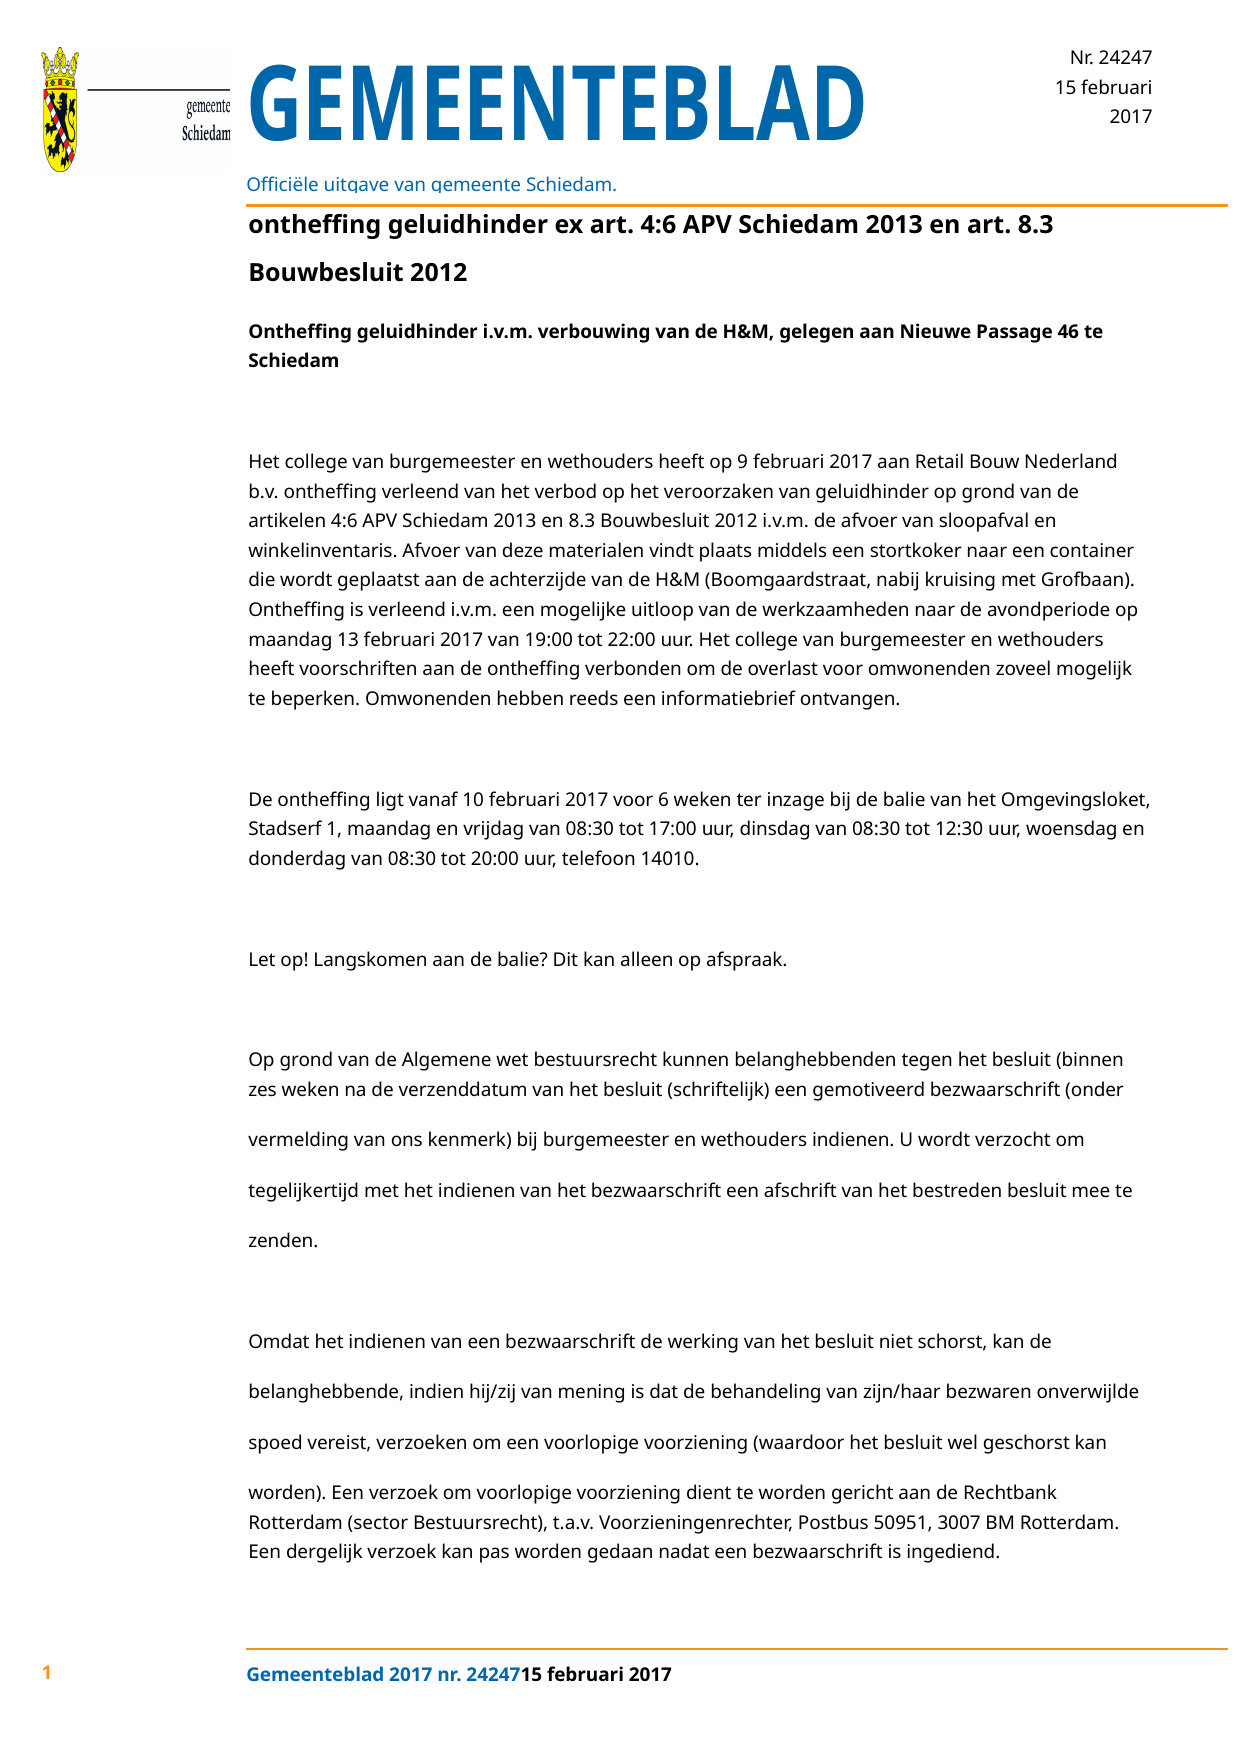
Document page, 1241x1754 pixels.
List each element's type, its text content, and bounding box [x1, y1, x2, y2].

text Op grond van de Algemene wet bestuursrecht kunnen belanghebbenden tegen het besluit (binnen zes weken na de verzenddatum van het besluit (schriftelijk) een gemotiveerd bezwaarschrift (onder [248, 1047, 1152, 1102]
text Het college van burgemeester en wethouders heeft op 9 februari 2017 aan Retail Bouw Nederland b.v. ontheffing verleend van het verbod op het veroorzaken van geluidhinder op grond van de artikelen 4:6 APV Schiedam 2013 en 8.3 Bouwbesluit 2012 i.v.m. de afvoer van sloopafval en winkelinventaris. Afvoer van deze materialen vindt plaats middels een stortkoker naar een container die wordt geplaatst aan de achterzijde van de H&M (Boomgaardstraat, nabij kruising met Grofbaan). Ontheffing is verleend i.v.m. een mogelijke uitloop van de werkzaamheden naar de avondperiode op maandag 13 februari 2017 van 19:00 tot 22:00 uur. Het college van burgemeester en wethouders heeft voorschriften aan de ontheffing verbonden om de overlast voor omwonenden zoveel mogelijk te beperken. Omwonenden hebben reeds een informatiebrief ontvangen. [248, 448, 1152, 711]
picture [41, 47, 231, 172]
text vermelding van ons kenmerk) bij burgemeester en wethouders indienen. U wordt verzocht om [248, 1127, 1152, 1152]
text belanghebbende, indien hij/zij van mening is dat de behandeling van zijn/haar bezwaren onverwijlde [248, 1379, 1152, 1404]
text spoed vereist, verzoeken om een voorlopige voorziening (waardoor het besluit wel geschorst kan [248, 1429, 1152, 1455]
text tegelijkertijd met het indienen van het bezwaarschrift een afschrift van het bestreden besluit mee te [248, 1177, 1152, 1203]
text De ontheffing ligt vanaf 10 februari 2017 voor 6 weken ter inzage bij de balie van het Omgevingsloket, Stadserf 1, maandag en vrijdag van 08:30 tot 17:00 uur, dinsdag van 08:30 tot 12:30 uur, woensdag en donderdag van 08:30 tot 20:00 uur, telefoon 14010. [248, 786, 1152, 871]
text Let op! Langskomen aan de balie? Dit kan alleen op afspraak. [248, 946, 1152, 972]
text Omdat het indienen van een bezwaarschrift de werking van het besluit niet schorst, kan de [248, 1328, 1152, 1354]
text zenden. [248, 1227, 1152, 1253]
text ontheffing geluidhinder ex art. 4:6 APV Schiedam 2013 en art. 8.3 Bouwbesluit 2012 [248, 207, 1152, 288]
text Ontheffing geluidhinder i.v.m. verbouwing van de H&M, gelegen aan Nieuwe Passage 46 te Schiedam [248, 318, 1152, 373]
text worden). Een verzoek om voorlopige voorziening dient te worden gericht aan de Rechtbank Rotterdam (sector Bestuursrecht), t.a.v. Voorzieningenrechter, Postbus 50951, 3007 BM Rotterdam. Een dergelijk verzoek kan pas worden gedaan nadat een bezwaarschrift is ingediend. [248, 1479, 1152, 1564]
